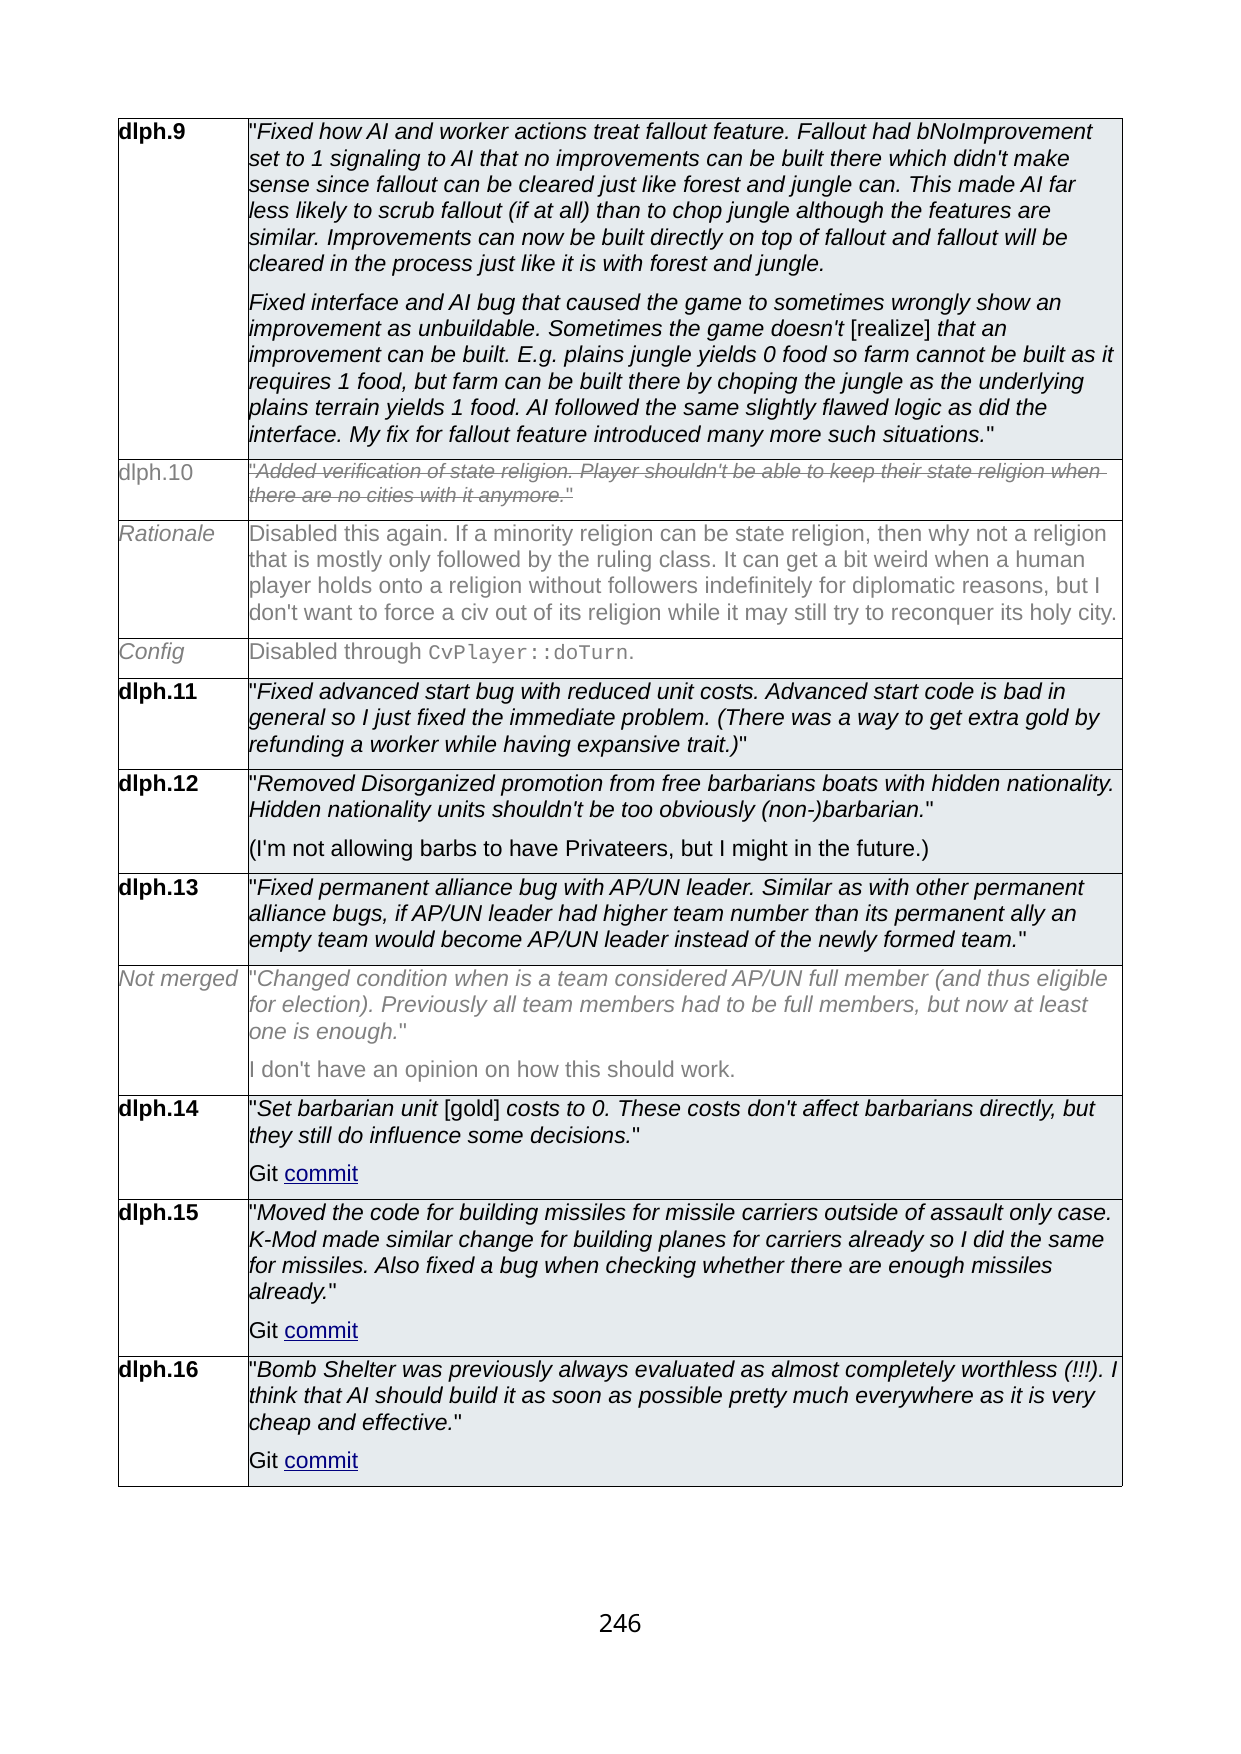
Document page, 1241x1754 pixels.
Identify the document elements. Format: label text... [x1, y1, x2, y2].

table_cell "Changed condition when is a team considered AP/UN full member (and thus eligible for election). Previously all team members had to be full members, but now at least one is enough." I don't have an opinion on how this should work. [249, 966, 1122, 1095]
table_cell "Moved the code for building missiles for missile carriers outside of assault only case. K-Mod made similar change for building planes for carriers already so I did the same for missiles. Also fixed a bug when checking whether there are enough missiles already." Git commit [249, 1200, 1122, 1356]
table_cell dlph.10 [119, 460, 248, 520]
table_cell Rationale [119, 521, 248, 638]
table_cell Disabled through CvPlayer::doTurn. [249, 639, 1122, 678]
table_cell dlph.15 [119, 1200, 248, 1356]
table_cell dlph.14 [119, 1096, 248, 1199]
table_cell "Added verification of state religion. Player shouldn't be able to keep their state religion when there are no cities with it anymore." [249, 460, 1122, 520]
table_cell "Removed Disorganized promotion from free barbarians boats with hidden nationality. Hidden nationality units shouldn't be too obviously (non-)barbarian." (I'm not allowing barbs to have Privateers, but I might in the future.) [249, 770, 1122, 873]
table_cell "Set barbarian unit [gold] costs to 0. These costs don't affect barbarians directly, but they still do influence some decisions." Git commit [249, 1096, 1122, 1199]
table_cell "Fixed advanced start bug with reduced unit costs. Advanced start code is bad in general so I just fixed the immediate problem. (There was a way to get extra gold by refunding a worker while having expansive trait.)" [249, 679, 1122, 769]
table_cell "Fixed permanent alliance bug with AP/UN leader. Similar as with other permanent alliance bugs, if AP/UN leader had higher team number than its permanent ally an empty team would become AP/UN leader instead of the newly formed team." [249, 874, 1122, 965]
table_cell Config [119, 639, 248, 678]
table_cell dlph.16 [119, 1357, 248, 1486]
table_cell Disabled this again. If a minority religion can be state religion, then why not a religion that is mostly only followed by the ruling class. It can get a bit weird when a human player holds onto a religion without followers indefinitely for diplomatic reasons, but I don't want to force a civ out of its religion while it may still try to reconquer its holy city. [249, 521, 1122, 638]
table_cell "Bomb Shelter was previously always evaluated as almost completely worthless (!!!). I think that AI should build it as soon as possible pretty much everywhere as it is very cheap and effective." Git commit [249, 1357, 1122, 1486]
table_cell dlph.11 [119, 679, 248, 769]
table_cell "Fixed how AI and worker actions treat fallout feature. Fallout had bNoImprovement set to 1 signaling to AI that no improvements can be built there which didn't make sense since fallout can be cleared just like forest and jungle can. This made AI far less likely to scrub fallout (if at all) than to chop jungle although the features are similar. Improvements can now be built directly on top of fallout and fallout will be cleared in the process just like it is with forest and jungle. Fixed interface and AI bug that caused the game to sometimes wrongly show an improvement as unbuildable. Sometimes the game doesn't [realize] that an improvement can be built. E.g. plains jungle yields 0 food so farm cannot be built as it requires 1 food, but farm can be built there by choping the jungle as the underlying plains terrain yields 1 food. AI followed the same slightly flawed logic as did the interface. My fix for fallout feature introduced many more such situations." [249, 119, 1122, 459]
table_cell dlph.13 [119, 874, 248, 965]
table_cell dlph.12 [119, 770, 248, 873]
table_cell dlph.9 [119, 119, 248, 459]
table_cell Not merged [119, 966, 248, 1095]
